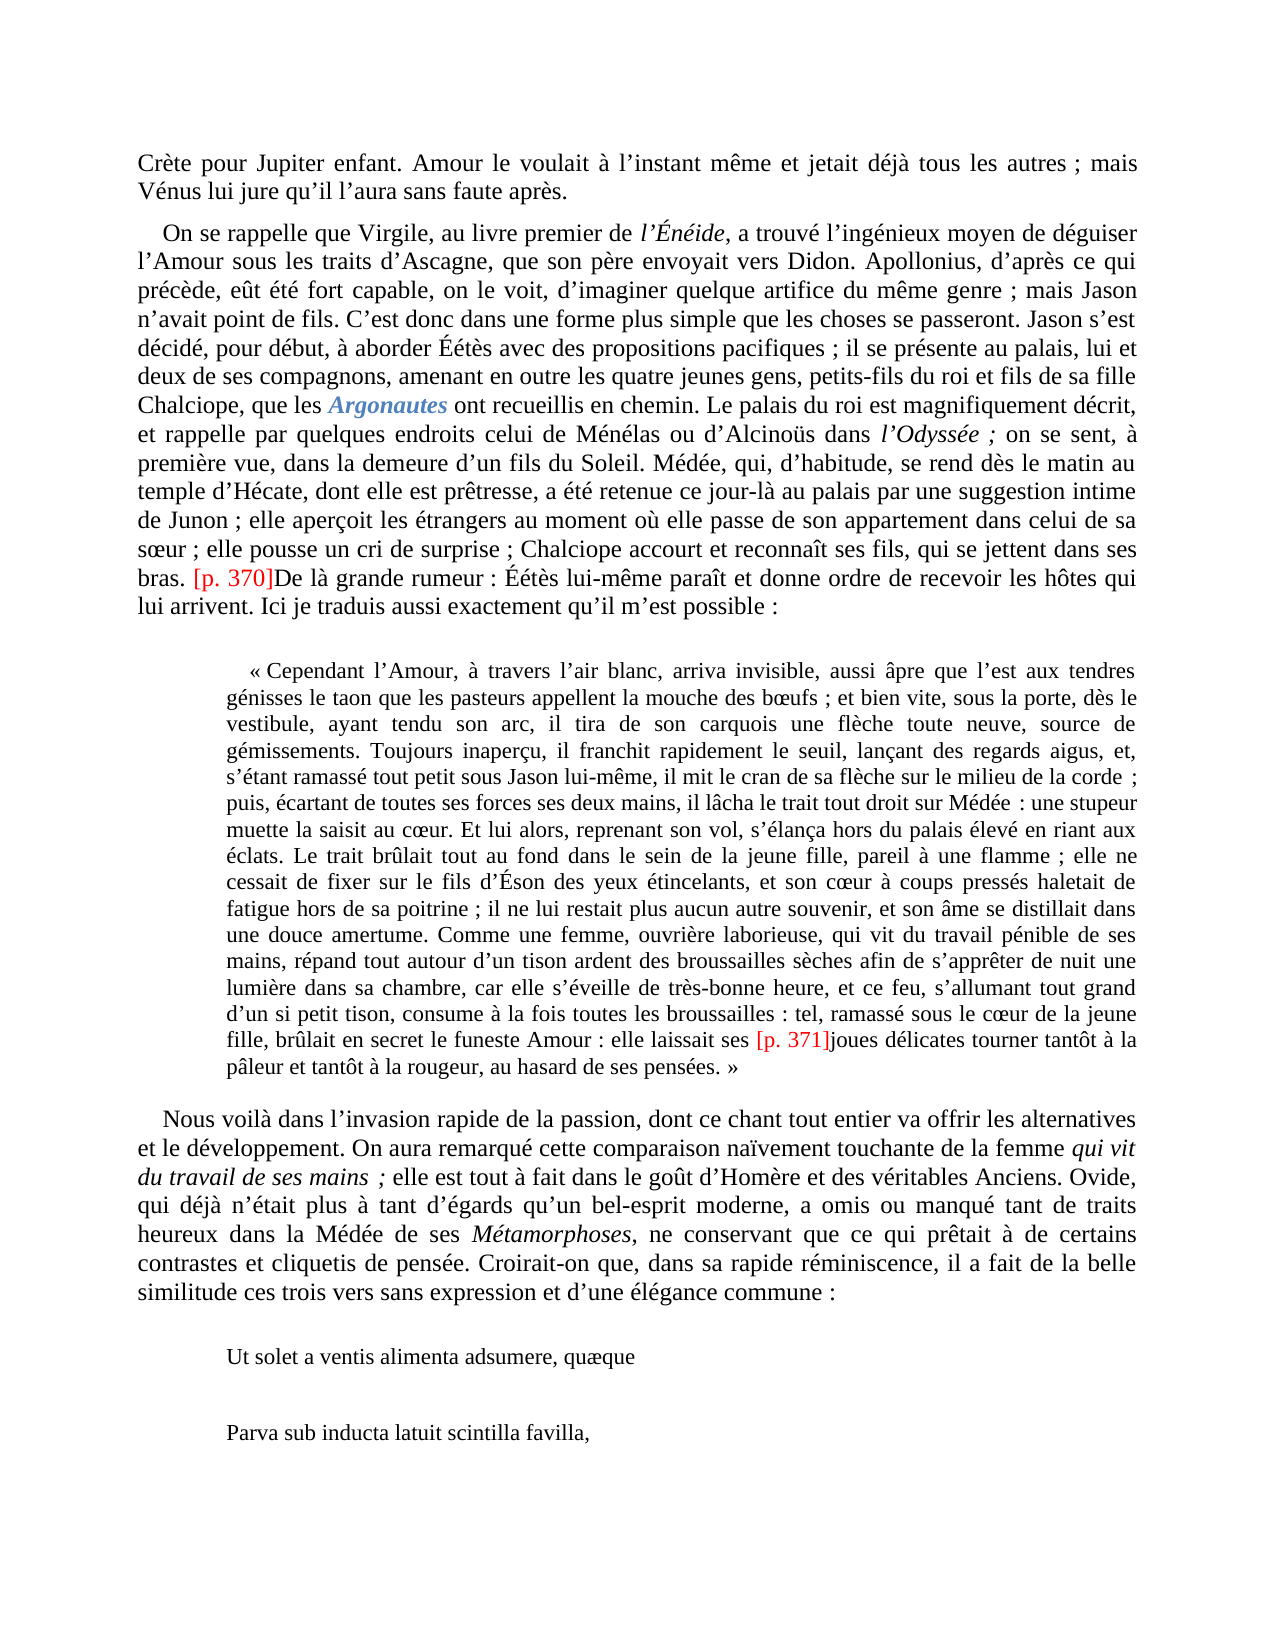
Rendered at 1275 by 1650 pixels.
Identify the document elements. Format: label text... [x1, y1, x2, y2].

text Nous voilà dans l’invasion rapide de la passion, dont ce chant tout entier va offrir les alternatives et le développement. On aura remarqué cette comparaison naïvement touchante de la femme qui vit du travail de ses mains ; elle est tout à fait dans le goût d’Homère et des véritables Anciens. Ovide, qui déjà n’était plus à tant d’égards qu’un bel-esprit moderne, a omis ou manqué tant de traits heureux dans la Médée de ses Métamorphoses, ne conservant que ce qui prêtait à de certains contrastes et cliquetis de pensée. Croirait-on que, dans sa rapide réminiscence, il a fait de la belle similitude ces trois vers sans expression et d’une élégance commune : [137, 1104, 1137, 1306]
text Crète pour Jupiter enfant. Amour le voulait à l’instant même et jetait déjà tous les autres ; mais Vénus lui jure qu’il l’aura sans faute après. [137, 148, 1137, 205]
text « Cependant l’Amour, à travers l’air blanc, arriva invisible, aussi âpre que l’est aux tendres génisses le taon que les pasteurs appellent la mouche des bœufs ; et bien vite, sous la porte, dès le vestibule, ayant tendu son arc, il tira de son carquois une flèche toute neuve, source de gémissements. Toujours inaperçu, il franchit rapidement le seuil, lançant des regards aigus, et, s’étant ramassé tout petit sous Jason lui-même, il mit le cran de sa flèche sur le milieu de la corde ; puis, écartant de toutes ses forces ses deux mains, il lâcha le trait tout droit sur Médée : une stupeur muette la saisit au cœur. Et lui alors, reprenant son vol, s’élança hors du palais élevé en riant aux éclats. Le trait brûlait tout au fond dans le sein de la jeune fille, pareil à une flamme ; elle ne cessait de fixer sur le fils d’Éson des yeux étincelants, et son cœur à coups pressés haletait de fatigue hors de sa poitrine ; il ne lui restait plus aucun autre souvenir, et son âme se distillait dans une douce amertume. Comme une femme, ouvrière laborieuse, qui vit du travail pénible de ses mains, répand tout autour d’un tison ardent des broussailles sèches afin de s’apprêter de nuit une lumière dans sa chambre, car elle s’éveille de très-bonne heure, et ce feu, s’allumant tout grand d’un si petit tison, consume à la fois toutes les broussailles : tel, ramassé sous le cœur de la jeune fille, brûlait en secret le funeste Amour : elle laissait ses [p. 371]joues délicates tourner tantôt à la pâleur et tantôt à la rougeur, au hasard de ses pensées. » [226, 658, 1137, 1079]
text On se rappelle que Virgile, au livre premier de l’Énéide, a trouvé l’ingénieux moyen de déguiser l’Amour sous les traits d’Ascagne, que son père envoyait vers Didon. Apollonius, d’après ce qui précède, eût été fort capable, on le voit, d’imaginer quelque artifice du même genre ; mais Jason n’avait point de fils. C’est donc dans une forme plus simple que les choses se passeront. Jason s’est décidé, pour début, à aborder Éétès avec des propositions pacifiques ; il se présente au palais, lui et deux de ses compagnons, amenant en outre les quatre jeunes gens, petits-fils du roi et fils de sa fille Chalciope, que les Argonautes ont recueillis en chemin. Le palais du roi est magnifiquement décrit, et rappelle par quelques endroits celui de Ménélas ou d’Alcinoüs dans l’Odyssée ; on se sent, à première vue, dans la demeure d’un fils du Soleil. Médée, qui, d’habitude, se rend dès le matin au temple d’Hécate, dont elle est prêtresse, a été retenue ce jour-là au palais par une suggestion intime de Junon ; elle aperçoit les étrangers au moment où elle passe de son appartement dans celui de sa sœur ; elle pousse un cri de surprise ; Chalciope accourt et reconnaît ses fils, qui se jettent dans ses bras. [p. 370]De là grande rumeur : Éétès lui-même paraît et donne ordre de recevoir les hôtes qui lui arrivent. Ici je traduis aussi exactement qu’il m’est possible : [137, 218, 1137, 620]
text Ut solet a ventis alimenta adsumere, quæque [226, 1343, 1137, 1369]
text Parva sub inducta latuit scintilla favilla, [226, 1419, 1137, 1446]
